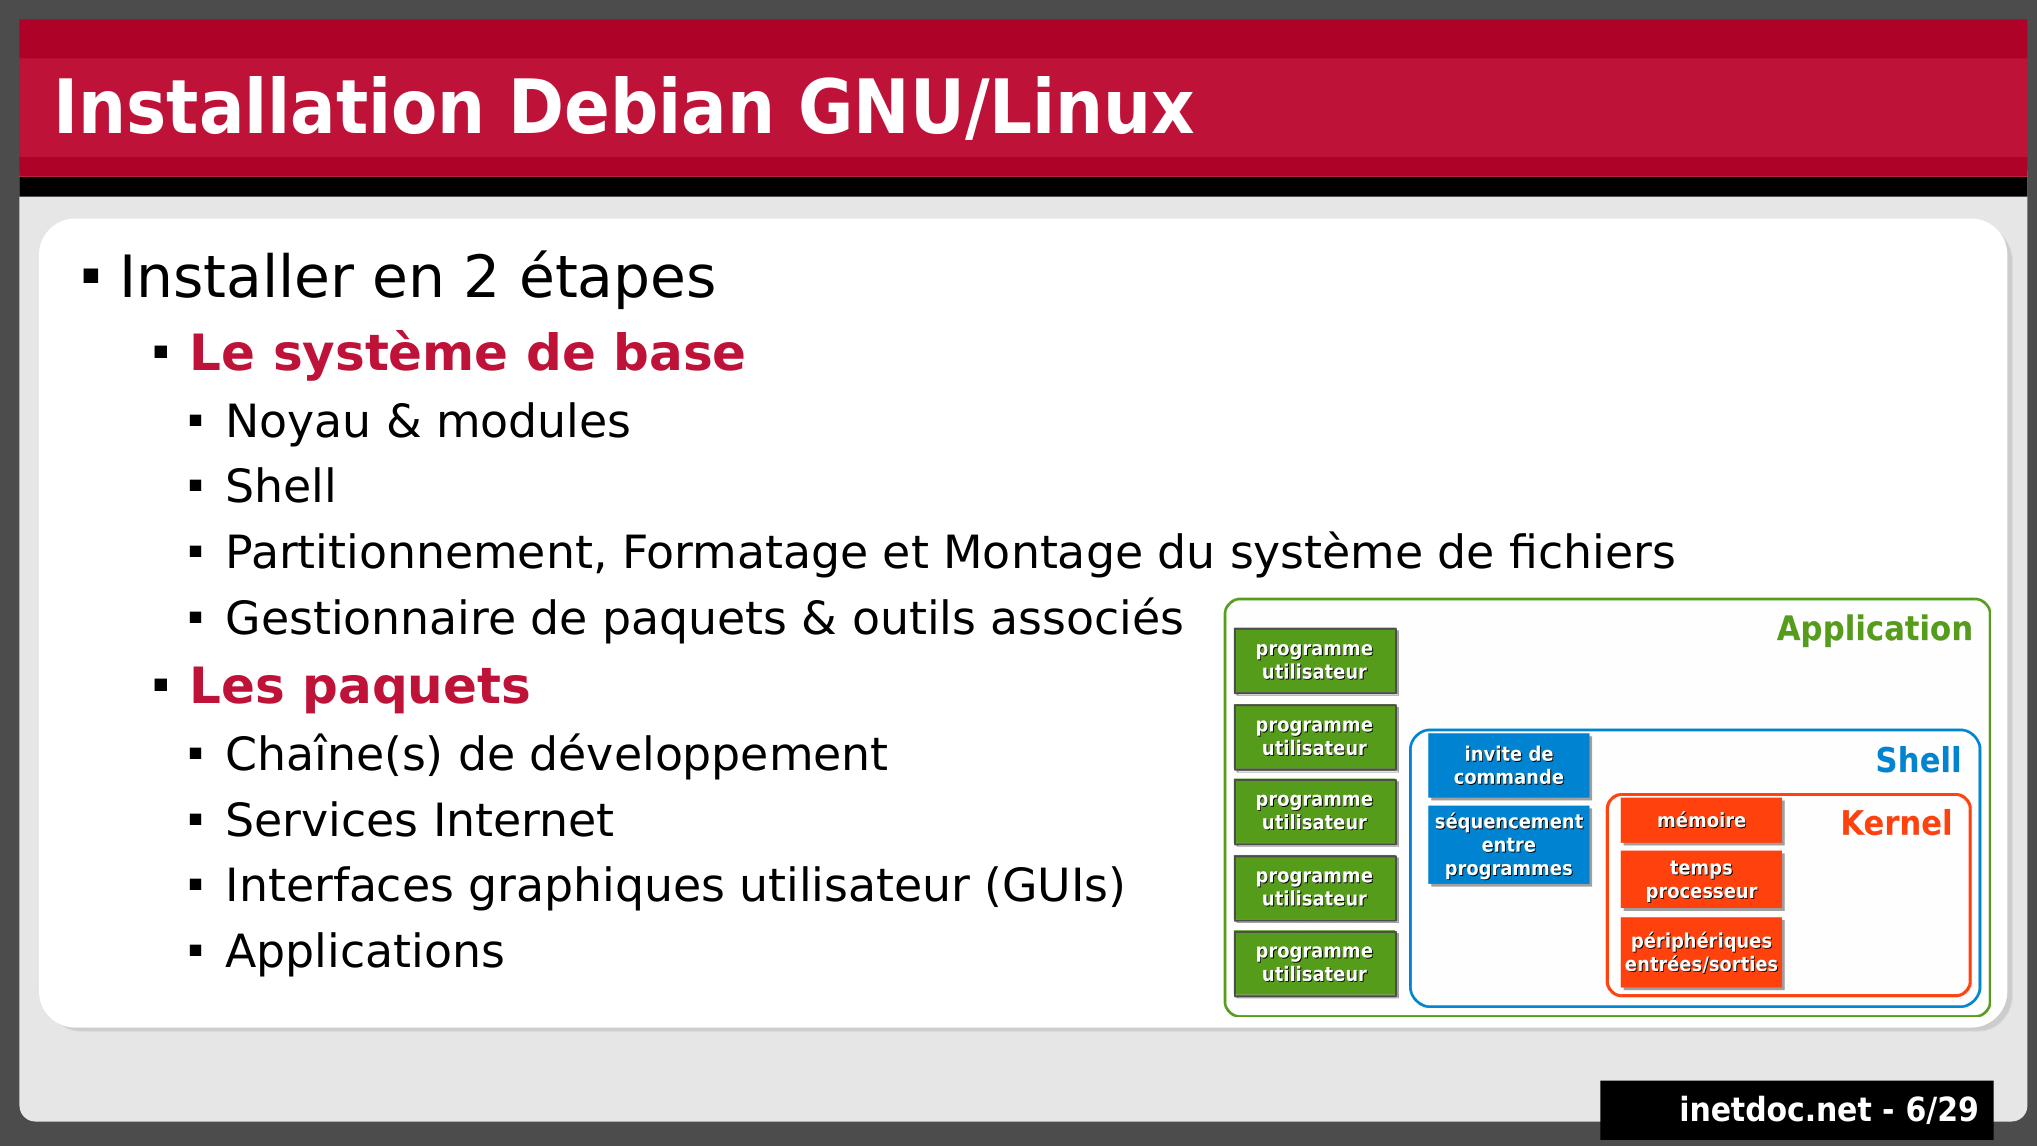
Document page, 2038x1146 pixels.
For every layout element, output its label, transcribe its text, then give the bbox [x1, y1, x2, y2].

text_box inetdoc.net - <numéro>/29 [1600, 1080, 1994, 1140]
text_box [19, 19, 2028, 59]
text_box Installation Debian GNU/Linux [19, 59, 2028, 157]
text_box Installer en 2 étapes Le système de base Noyau & modules Shell Partitionnement, Formatage et Montage du système de fichiers Gestionnaire de paquets & outils associés Les paquets Chaîne(s) de développement Services Internet Interfaces graphiques utilisateur (GUIs) Applications [38, 218, 2008, 1028]
picture [1222, 596, 1991, 1017]
text_box [19, 157, 2028, 1122]
